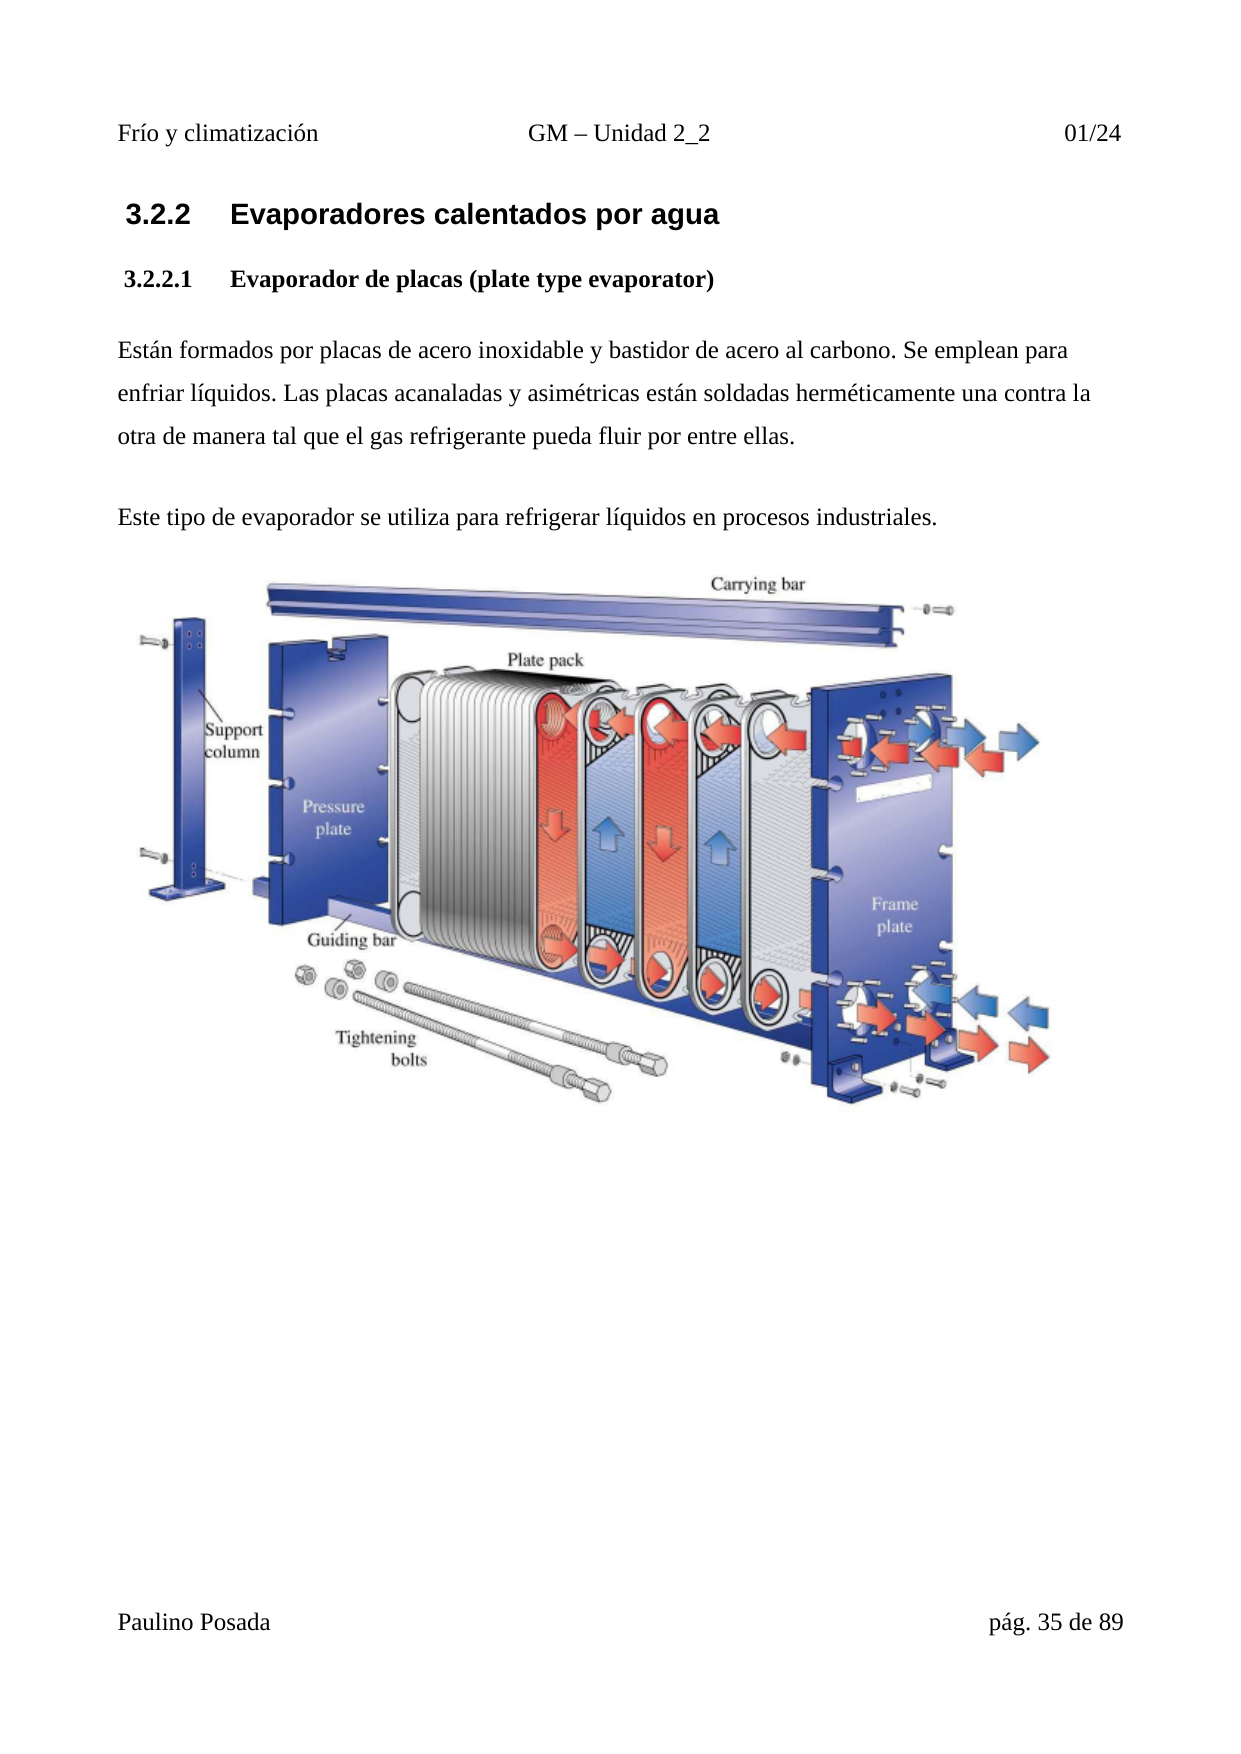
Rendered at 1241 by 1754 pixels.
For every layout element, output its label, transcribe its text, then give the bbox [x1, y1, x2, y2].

picture [118, 557, 1123, 1142]
subtitle Evaporador de placas (plate type evaporator) [117, 264, 1123, 293]
text Están formados por placas de acero inoxidable y bastidor de acero al carbono. Se emplean para enfriar líquidos. Las placas acanaladas y asimétricas están soldadas herméticamente una contra la otra de manera tal que el gas refrigerante pueda fluir por entre ellas. [117, 335, 1123, 450]
text Este tipo de evaporador se utiliza para refrigerar líquidos en procesos industriales. [117, 502, 1123, 530]
subtitle Evaporadores calentados por agua [117, 197, 1123, 231]
